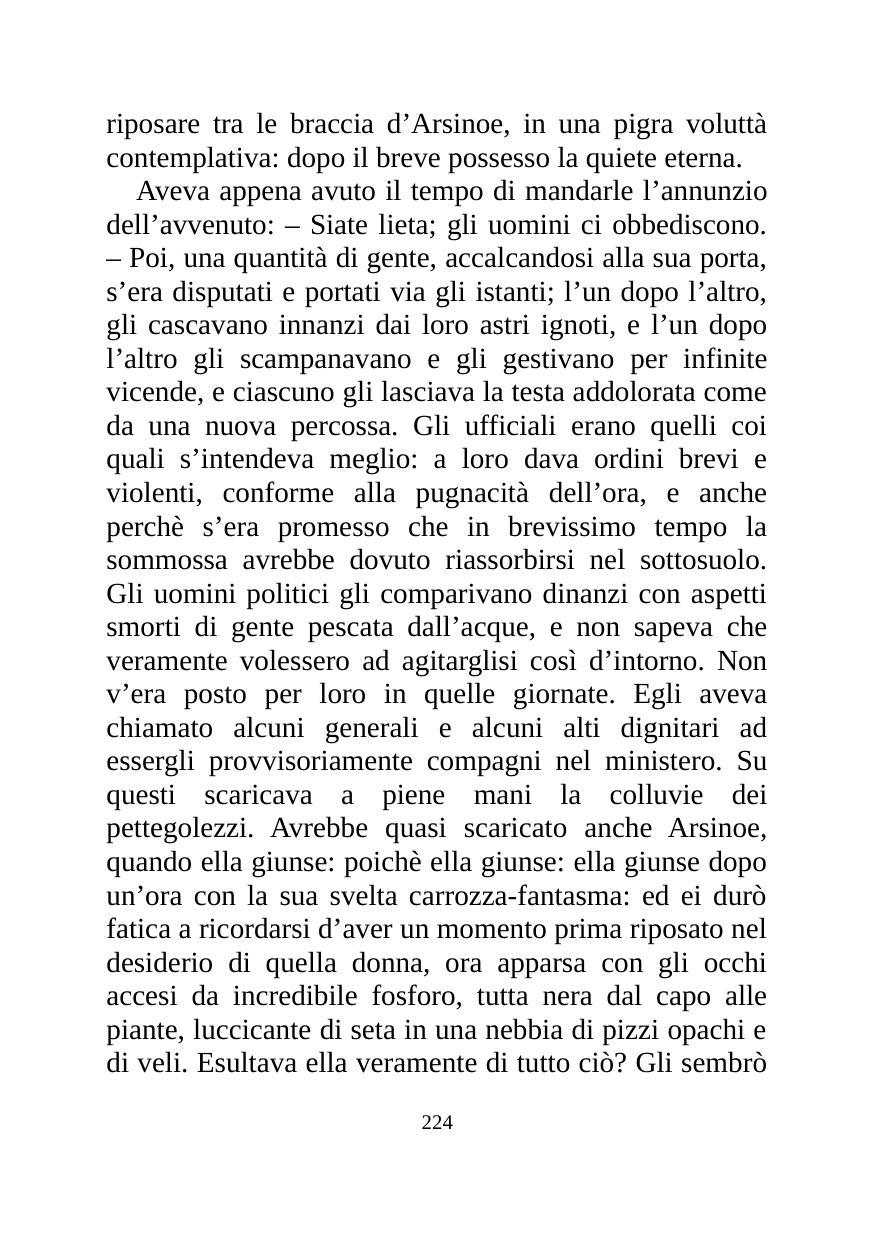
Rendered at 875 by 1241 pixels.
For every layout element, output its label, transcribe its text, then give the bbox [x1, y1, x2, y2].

text riposare tra le braccia d’Arsinoe, in una pigra voluttà contemplativa: dopo il breve possesso la quiete eterna. [106, 106, 768, 173]
text Aveva appena avuto il tempo di mandarle l’annunzio dell’avvenuto: – Siate lieta; gli uomini ci obbediscono. – Poi, una quantità di gente, accalcandosi alla sua porta, s’era disputati e portati via gli istanti; l’un dopo l’altro, gli cascavano innanzi dai loro astri ignoti, e l’un dopo l’altro gli scampanavano e gli gestivano per infinite vicende, e ciascuno gli lasciava la testa addolorata come da una nuova percossa. Gli ufficiali erano quelli coi quali s’intendeva meglio: a loro dava ordini brevi e violenti, conforme alla pugnacità dell’ora, e anche perchè s’era promesso che in brevissimo tempo la sommossa avrebbe dovuto riassorbirsi nel sottosuolo. Gli uomini politici gli comparivano dinanzi con aspetti smorti di gente pescata dall’acque, e non sapeva che veramente volessero ad agitarglisi così d’intorno. Non v’era posto per loro in quelle giornate. Egli aveva chiamato alcuni generali e alcuni alti dignitari ad essergli provvisoriamente compagni nel ministero. Su questi scaricava a piene mani la colluvie dei pettegolezzi. Avrebbe quasi scaricato anche Arsinoe, quando ella giunse: poichè ella giunse: ella giunse dopo un’ora con la sua svelta carrozza-fantasma: ed ei durò fatica a ricordarsi d’aver un momento prima riposato nel desiderio di quella donna, ora apparsa con gli occhi accesi da incredibile fosforo, tutta nera dal capo alle piante, luccicante di seta in una nebbia di pizzi opachi e di veli. Esultava ella veramente di tutto ciò? Gli sembrò [106, 173, 768, 1079]
